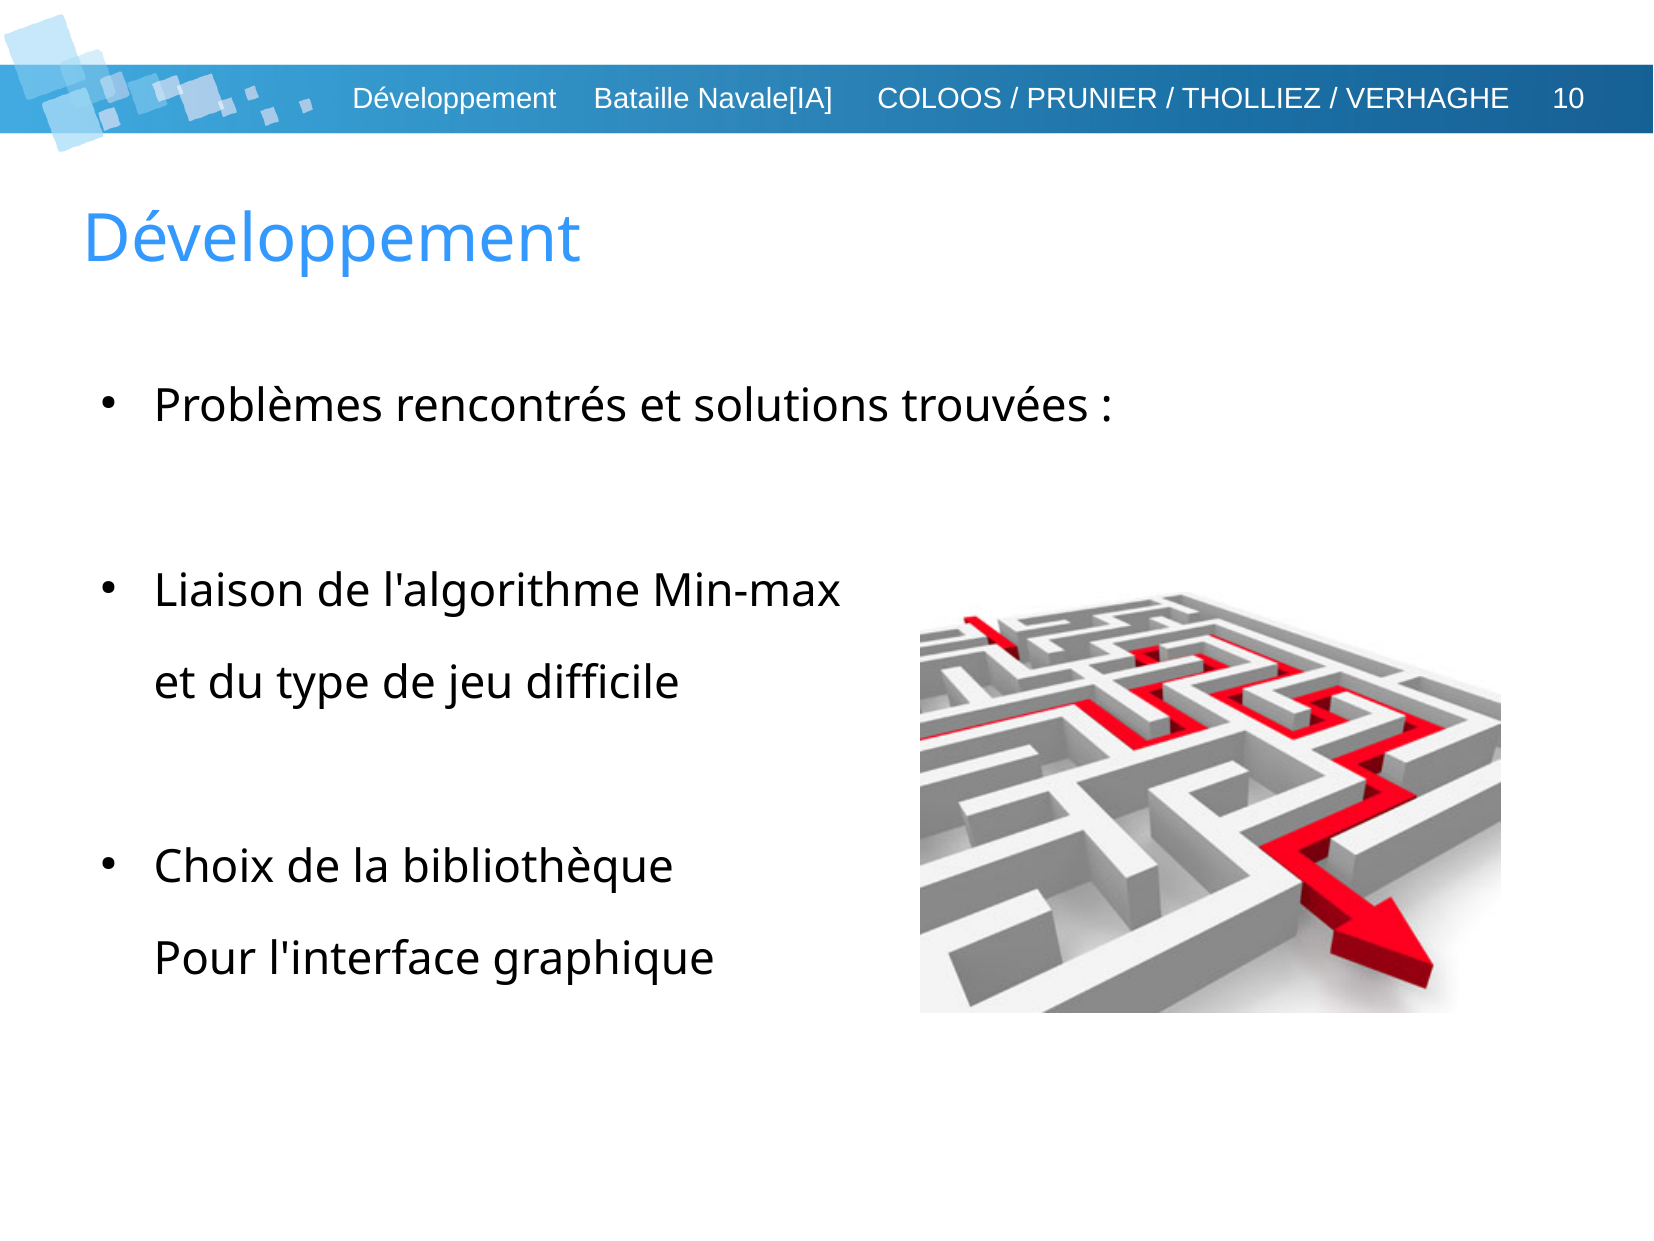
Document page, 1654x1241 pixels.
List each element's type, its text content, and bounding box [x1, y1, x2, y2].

picture [0, 0, 1653, 1238]
text_box Développement Bataille Navale[IA] COLOOS / PRUNIER / THOLLIEZ / VERHAGHE 10 [337, 75, 1613, 123]
list Problèmes rencontrés et solutions trouvées : Liaison de l'algorithme Min-max et du type de jeu difficile Choix de la bibliothèque Pour l'interface graphique [82, 372, 1571, 1093]
title Développement [82, 132, 1571, 340]
